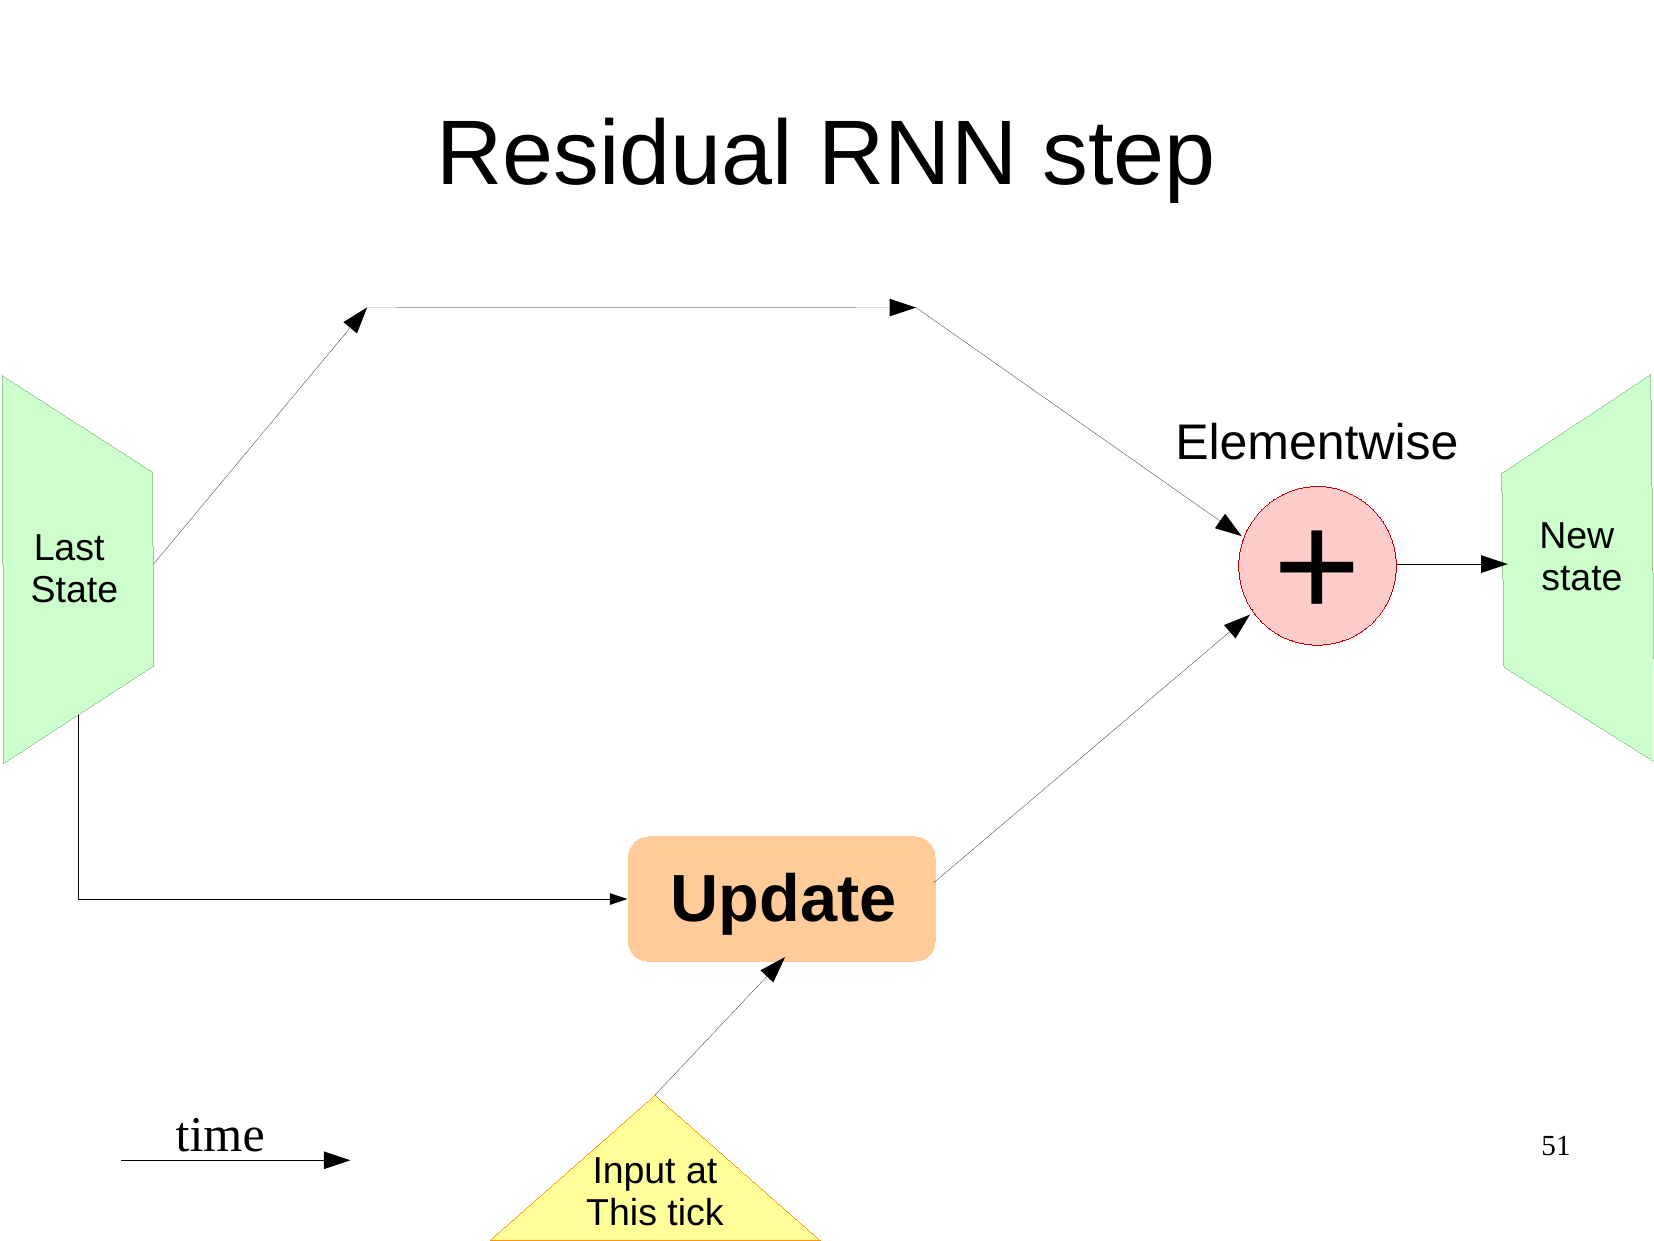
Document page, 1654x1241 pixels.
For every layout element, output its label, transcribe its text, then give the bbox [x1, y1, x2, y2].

text_box [3, 661, 154, 764]
text_box Elementwise [1160, 406, 1474, 478]
title Residual RNN step [82, 49, 1571, 257]
text_box + [1238, 486, 1397, 646]
text_box Update [656, 853, 913, 944]
text_box time [160, 1107, 280, 1164]
text_box [627, 835, 937, 963]
text_box [1503, 606, 1654, 762]
text_box New state [1483, 507, 1654, 606]
text_box [1501, 374, 1653, 507]
text_box Last State [0, 519, 169, 661]
text_box [2, 375, 153, 519]
text_box Input at This tick [490, 1095, 821, 1241]
